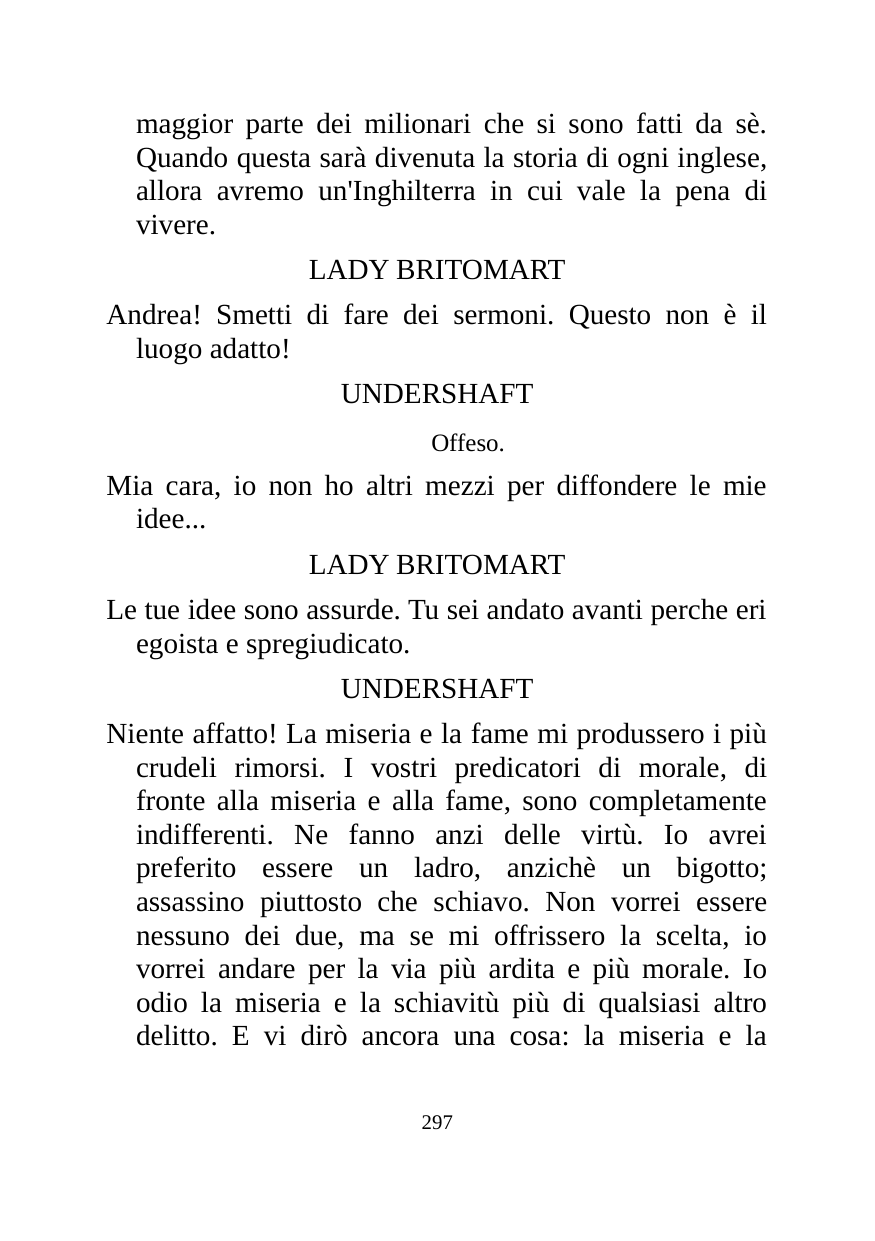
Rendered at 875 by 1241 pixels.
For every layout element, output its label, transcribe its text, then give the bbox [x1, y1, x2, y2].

text Le tue idee sono assurde. Tu sei andato avanti perche eri egoista e spregiudicato. [106, 592, 768, 659]
text Offeso. [431, 428, 768, 456]
text maggior parte dei milionari che si sono fatti da sè. Quando questa sarà divenuta la storia di ogni inglese, allora avremo un'Inghilterra in cui vale la pena di vivere. [106, 106, 768, 240]
text UNDERSHAFT [106, 671, 768, 705]
text UNDERSHAFT [106, 376, 768, 410]
text LADY BRITOMART [106, 547, 768, 581]
text Mia cara, io non ho altri mezzi per diffondere le mie idee... [106, 468, 768, 535]
text LADY BRITOMART [106, 252, 768, 286]
text Niente affatto! La miseria e la fame mi produssero i più crudeli rimorsi. I vostri predicatori di morale, di fronte alla miseria e alla fame, sono completamente indifferenti. Ne fanno anzi delle virtù. Io avrei preferito essere un ladro, anzichè un bigotto; assassino piuttosto che schiavo. Non vorrei essere nessuno dei due, ma se mi offrissero la scelta, io vorrei andare per la via più ardita e più morale. Io odio la miseria e la schiavitù più di qualsiasi altro delitto. E vi dirò ancora una cosa: la miseria e la [106, 716, 768, 1052]
text Andrea! Smetti di fare dei sermoni. Questo non è il luogo adatto! [106, 297, 768, 364]
